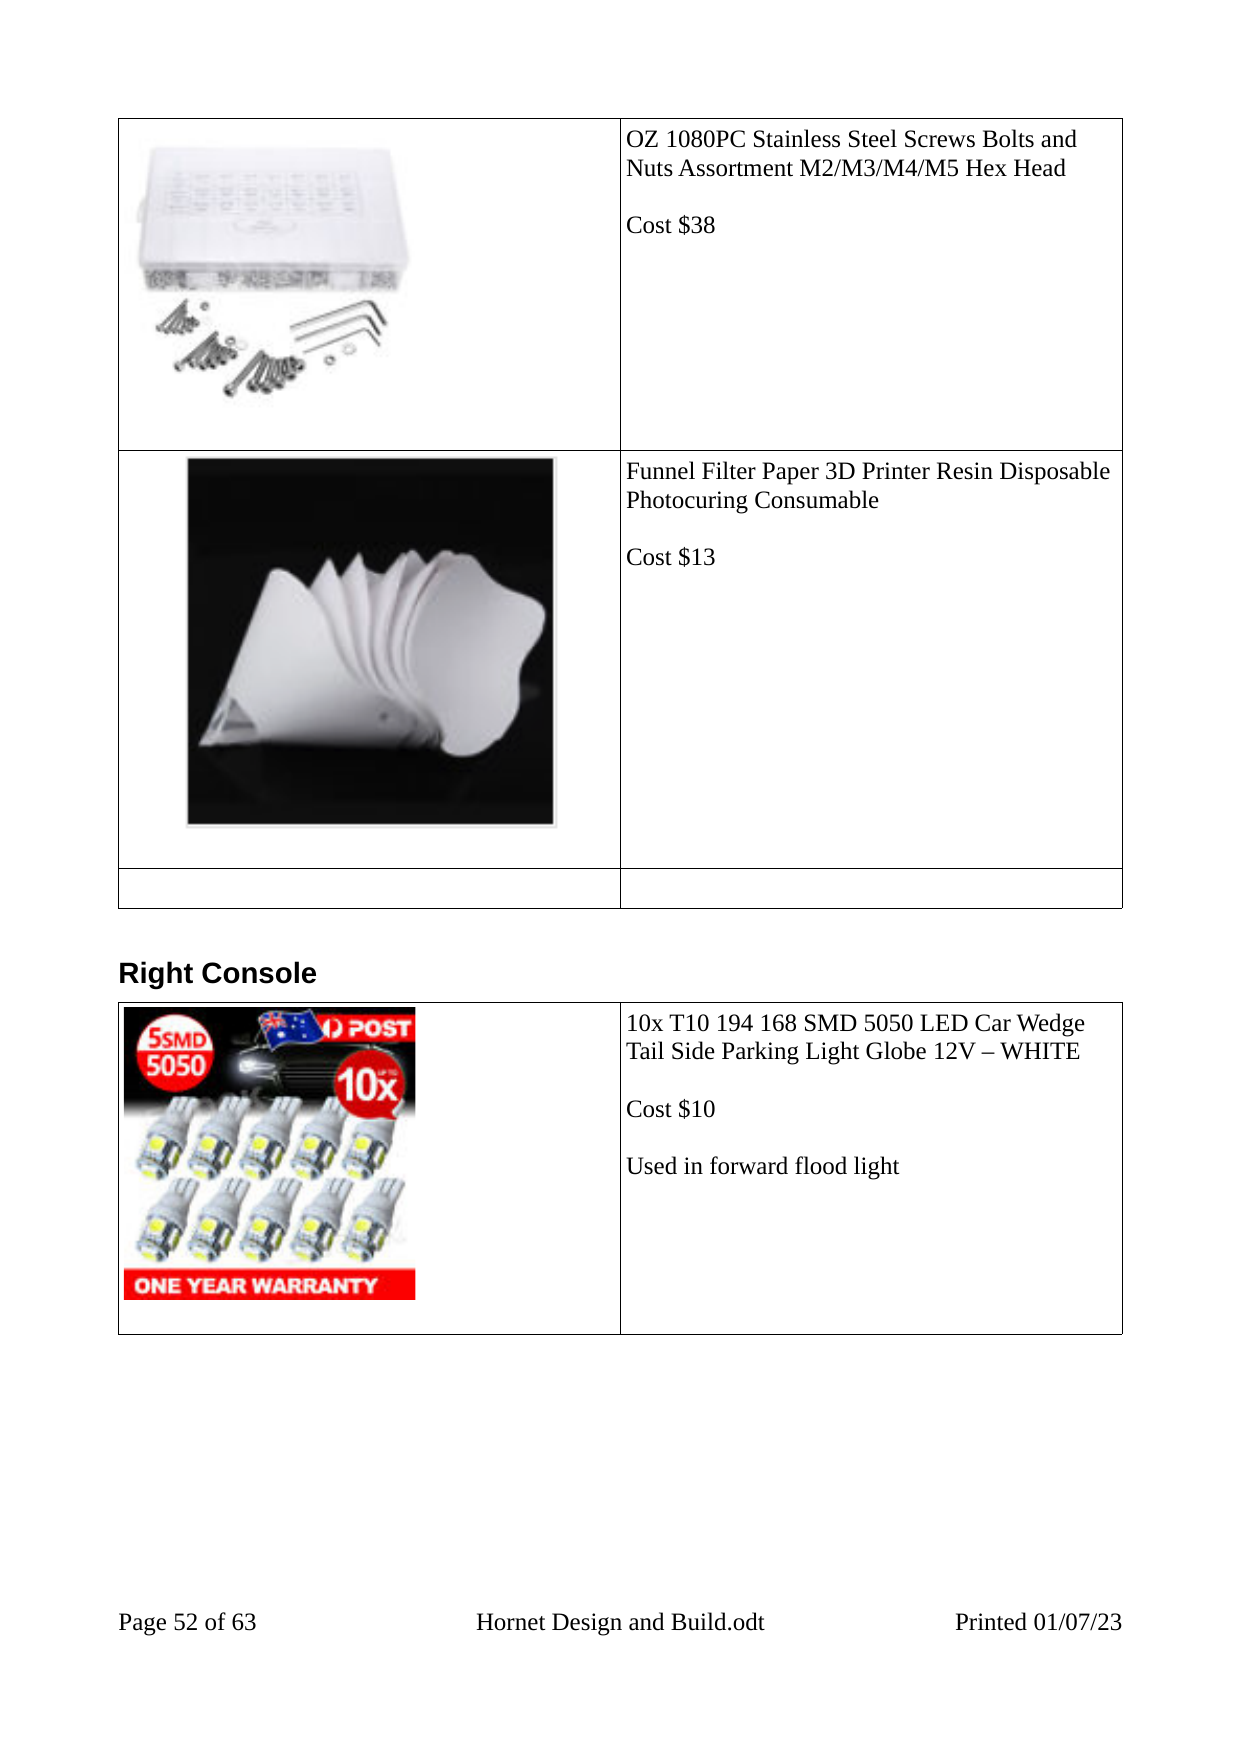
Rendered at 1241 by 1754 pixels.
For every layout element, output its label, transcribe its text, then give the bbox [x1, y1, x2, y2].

table_cell [621, 869, 1122, 908]
table_cell [119, 451, 620, 867]
picture [123, 1007, 416, 1300]
subtitle Right Console [118, 956, 1122, 989]
table_header [119, 1003, 620, 1334]
table_cell Funnel Filter Paper 3D Printer Resin Disposable Photocuring Consumable Cost $13 [621, 451, 1122, 867]
table_header 10x T10 194 168 SMD 5050 LED Car Wedge Tail Side Parking Light Globe 12V – WHITE Cost $10 Used in forward flood light [621, 1003, 1122, 1334]
table_cell OZ 1080PC Stainless Steel Screws Bolts and Nuts Assortment M2/M3/M4/M5 Hex Head Cost $38 [621, 119, 1122, 450]
picture [176, 456, 562, 833]
table_cell [119, 869, 620, 908]
picture [123, 123, 416, 416]
table_cell [119, 119, 620, 450]
